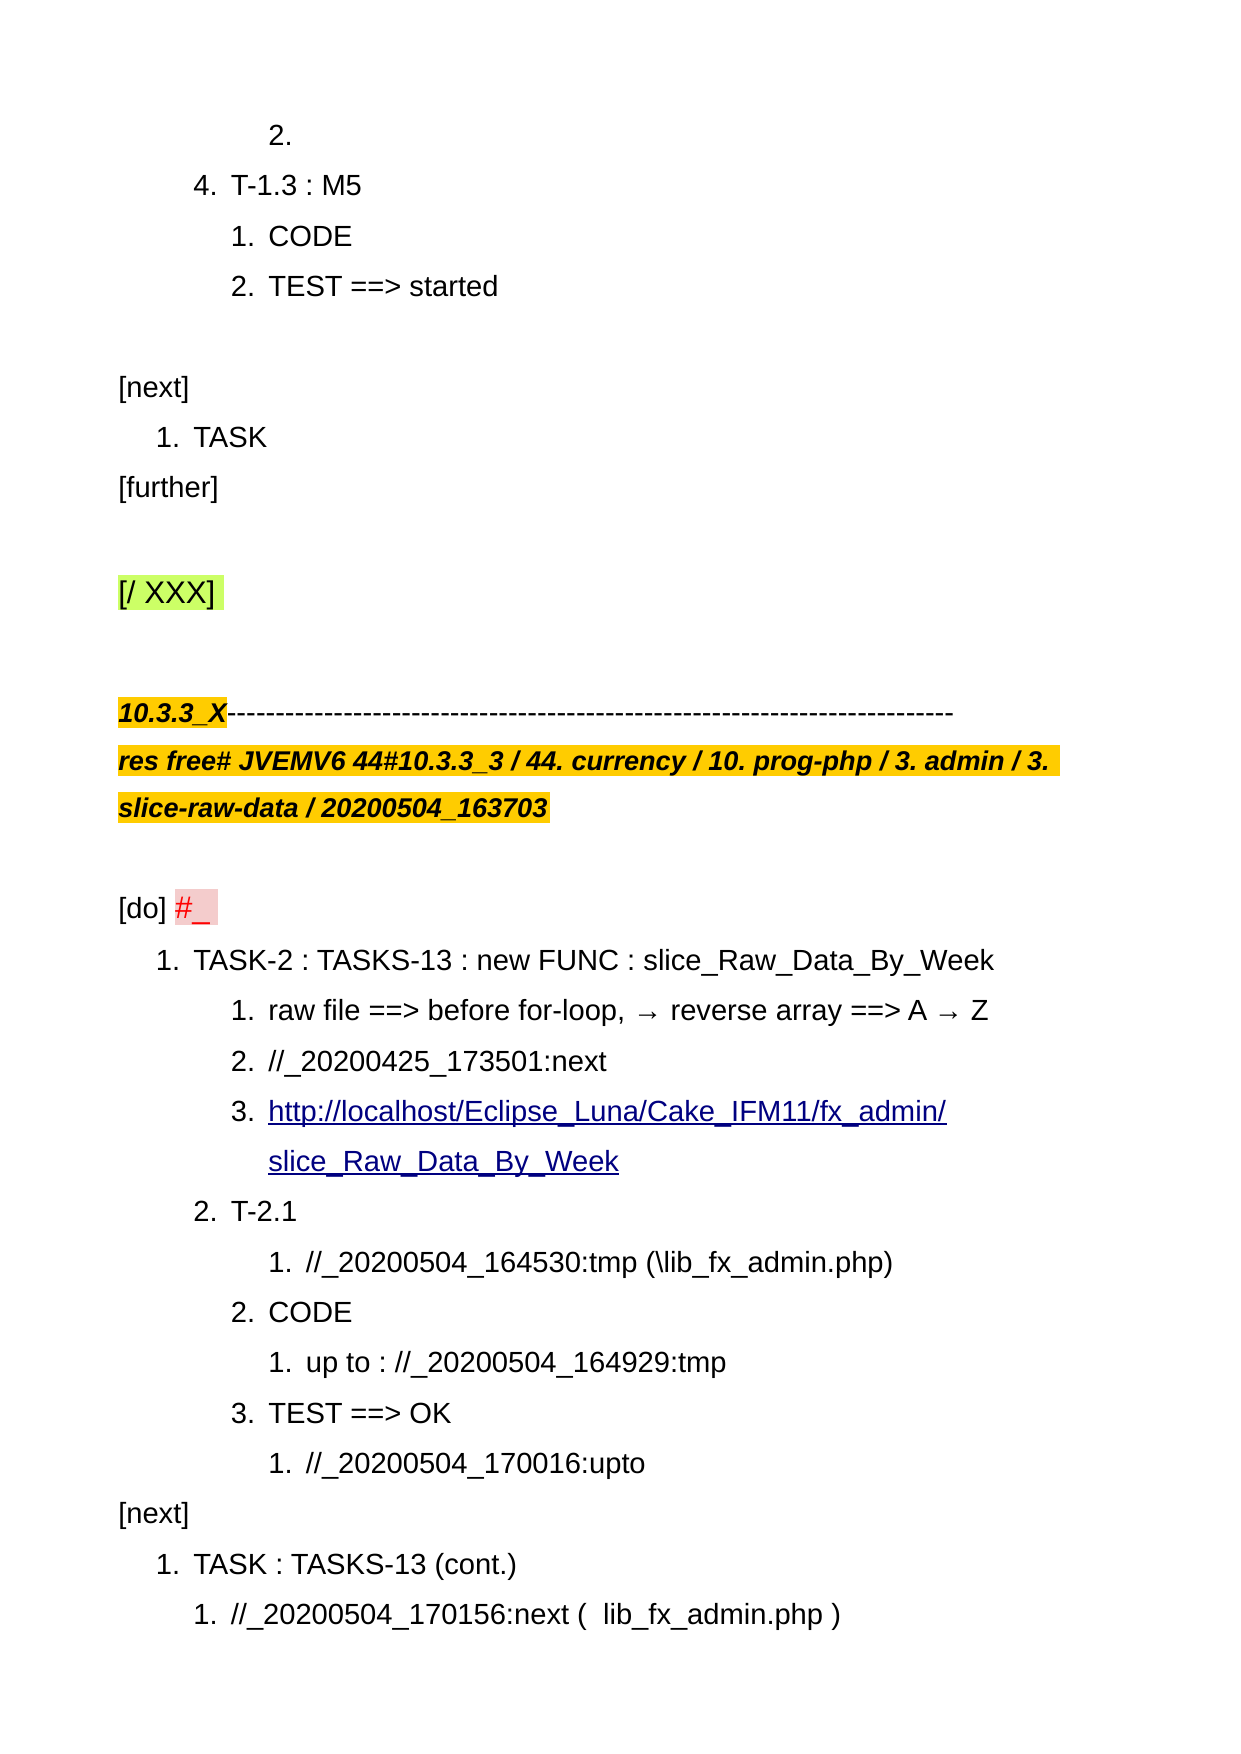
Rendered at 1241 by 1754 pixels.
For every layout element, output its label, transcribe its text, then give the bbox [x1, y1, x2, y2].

list http://localhost/Eclipse_Luna/Cake_IFM11/fx_admin/slice_Raw_Data_By_Week [231, 1094, 1122, 1178]
text [next] [118, 1496, 1122, 1530]
text [/ XXX] [118, 521, 1122, 610]
list TASK-2 : TASKS-13 : new FUNC : slice_Raw_Data_By_Week [156, 943, 1122, 976]
list TEST ==> OK [231, 1396, 1122, 1429]
list T-2.1 [193, 1194, 1122, 1228]
list CODE [231, 219, 1122, 252]
list //_20200504_170016:upto [268, 1446, 1122, 1479]
list TEST ==> started [231, 269, 1122, 303]
list up to : //_20200504_164929:tmp [268, 1345, 1122, 1379]
text [further] [118, 470, 1122, 504]
list TASK [156, 420, 1122, 453]
list //_20200504_164530:tmp (\lib_fx_admin.php) [268, 1245, 1122, 1278]
list raw file ==> before for-loop, → reverse array ==> A → Z [231, 993, 1122, 1027]
list //_20200504_170156:next ( lib_fx_admin.php ) [193, 1597, 1122, 1631]
list CODE [231, 1295, 1122, 1329]
text 10.3.3_X--------------------------------------------------------------------------- [118, 695, 1122, 728]
text [next] [118, 370, 1122, 403]
list //_20200425_173501:next [231, 1043, 1122, 1077]
list T-1.3 : M5 [193, 168, 1122, 202]
list TASK : TASKS-13 (cont.) [156, 1547, 1122, 1580]
text res free# JVEMV6 44#10.3.3_3 / 44. currency / 10. prog-php / 3. admin / 3. slice-raw-data / 20200504_163703 [118, 745, 1122, 823]
text [do] #_ [118, 889, 1122, 925]
